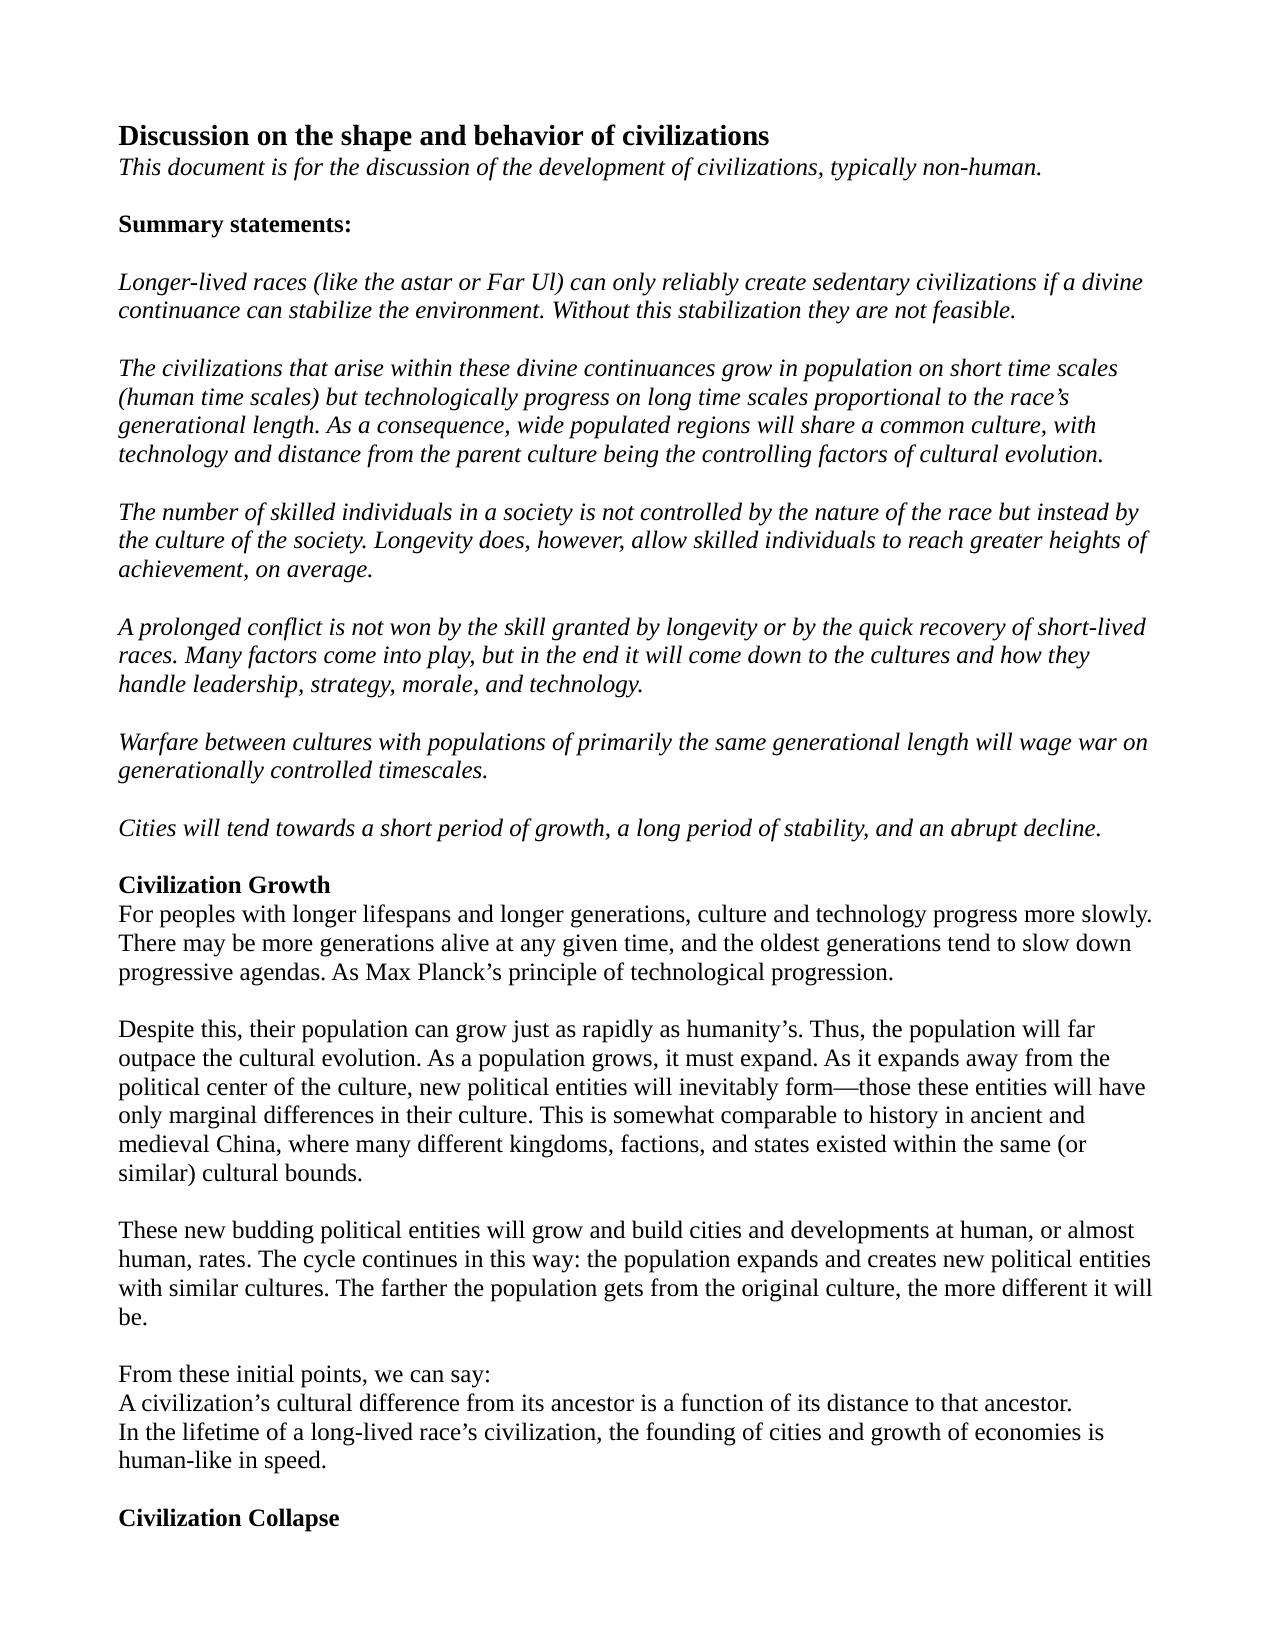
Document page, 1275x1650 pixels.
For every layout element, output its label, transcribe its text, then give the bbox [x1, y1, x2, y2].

text For peoples with longer lifespans and longer generations, culture and technology progress more slowly. There may be more generations alive at any given time, and the oldest generations tend to slow down progressive agendas. As Max Planck’s principle of technological progression. [118, 899, 1157, 985]
text Civilization Collapse [118, 1503, 1157, 1532]
text The civilizations that arise within these divine continuances grow in population on short time scales (human time scales) but technologically progress on long time scales proportional to the race’s generational length. As a consequence, wide populated regions will share a common culture, with technology and distance from the parent culture being the controlling factors of cultural evolution. [118, 353, 1157, 468]
text Longer-lived races (like the astar or Far Ul) can only reliably create sedentary civilizations if a divine continuance can stabilize the environment. Without this stabilization they are not feasible. [118, 267, 1157, 324]
text Civilization Growth [118, 870, 1157, 899]
text From these initial points, we can say: [118, 1359, 1157, 1388]
text The number of skilled individuals in a society is not controlled by the nature of the race but instead by the culture of the society. Longevity does, however, allow skilled individuals to reach greater heights of achievement, on average. [118, 497, 1157, 583]
text Cities will tend towards a short period of growth, a long period of stability, and an abrupt decline. [118, 813, 1157, 842]
text In the lifetime of a long-lived race’s civilization, the founding of cities and growth of economies is human-like in speed. [118, 1417, 1157, 1474]
text A prolonged conflict is not won by the skill granted by longevity or by the quick recovery of short-lived races. Many factors come into play, but in the end it will come down to the cultures and how they handle leadership, strategy, morale, and technology. [118, 612, 1157, 698]
text Warfare between cultures with populations of primarily the same generational length will wage war on generationally controlled timescales. [118, 727, 1157, 784]
text Despite this, their population can grow just as rapidly as humanity’s. Thus, the population will far outpace the cultural evolution. As a population grows, it must expand. As it expands away from the political center of the culture, new political entities will inevitably form—those these entities will have only marginal differences in their culture. This is somewhat comparable to history in ancient and medieval China, where many different kingdoms, factions, and states existed within the same (or similar) cultural bounds. [118, 1014, 1157, 1187]
text These new budding political entities will grow and build cities and developments at human, or almost human, rates. The cycle continues in this way: the population expands and creates new political entities with similar cultures. The farther the population gets from the original culture, the more different it will be. [118, 1215, 1157, 1330]
text This document is for the discussion of the development of civilizations, typically non-human. [118, 152, 1157, 180]
text Summary statements: [118, 209, 1157, 238]
text Discussion on the shape and behavior of civilizations [118, 118, 1157, 152]
text A civilization’s cultural difference from its ancestor is a function of its distance to that ancestor. [118, 1388, 1157, 1417]
